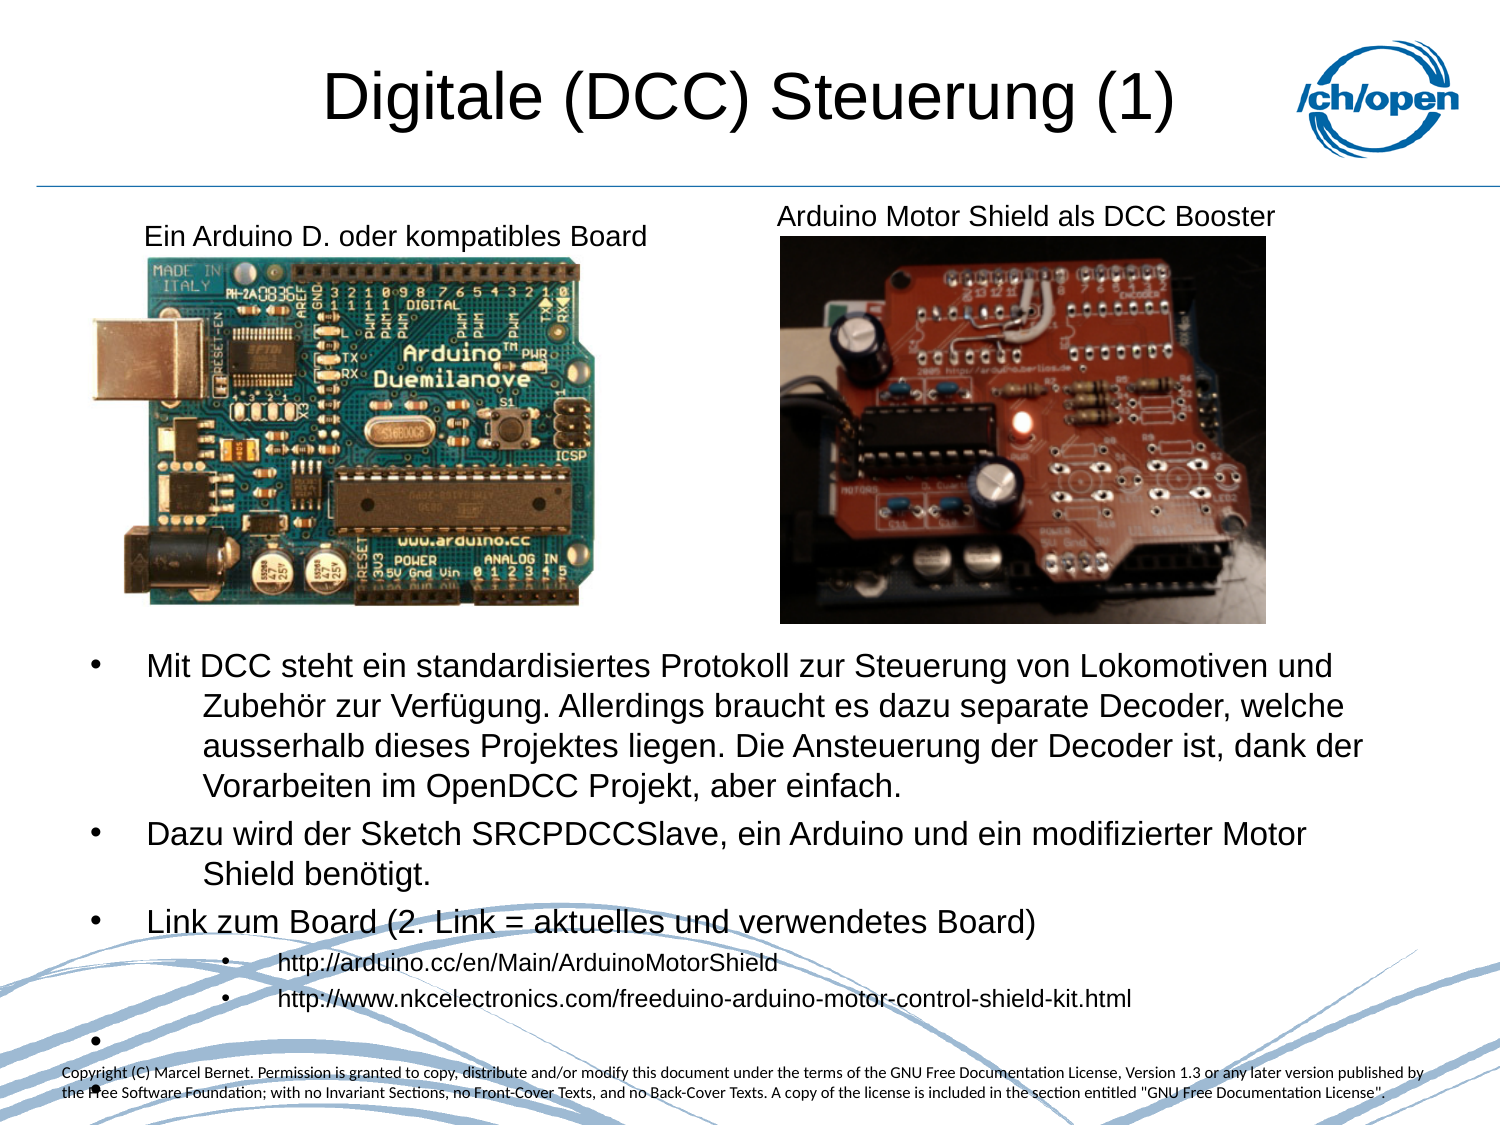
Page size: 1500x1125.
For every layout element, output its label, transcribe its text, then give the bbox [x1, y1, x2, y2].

text_box Ein Arduino D. oder kompatibles Board [128, 209, 674, 261]
text_box Arduino Motor Shield als DCC Booster [761, 189, 1430, 241]
picture [780, 236, 1266, 624]
title Digitale (DCC) Steuerung (1) [75, 45, 1426, 165]
list Mit DCC steht ein standardisiertes Protokoll zur Steuerung von Lokomotiven und Zubehör zur Verfügung. Allerdings braucht es dazu separate Decoder, welche ausserhalb dieses Projektes liegen. Die Ansteuerung der Decoder ist, dank der Vorarbeiten im OpenDCC Projekt, aber einfach. Dazu wird der Sketch SRCPDCCSlave, ein Arduino und ein modifizierter Motor Shield benötigt. Link zum Board (2. Link = aktuelles und verwendetes Board) http://arduino.cc/en/Main/ArduinoMotorShield http://www.nkcelectronics.com/freeduino-arduino-motor-control-shield-kit.html [75, 637, 1426, 1106]
picture [70, 228, 633, 634]
